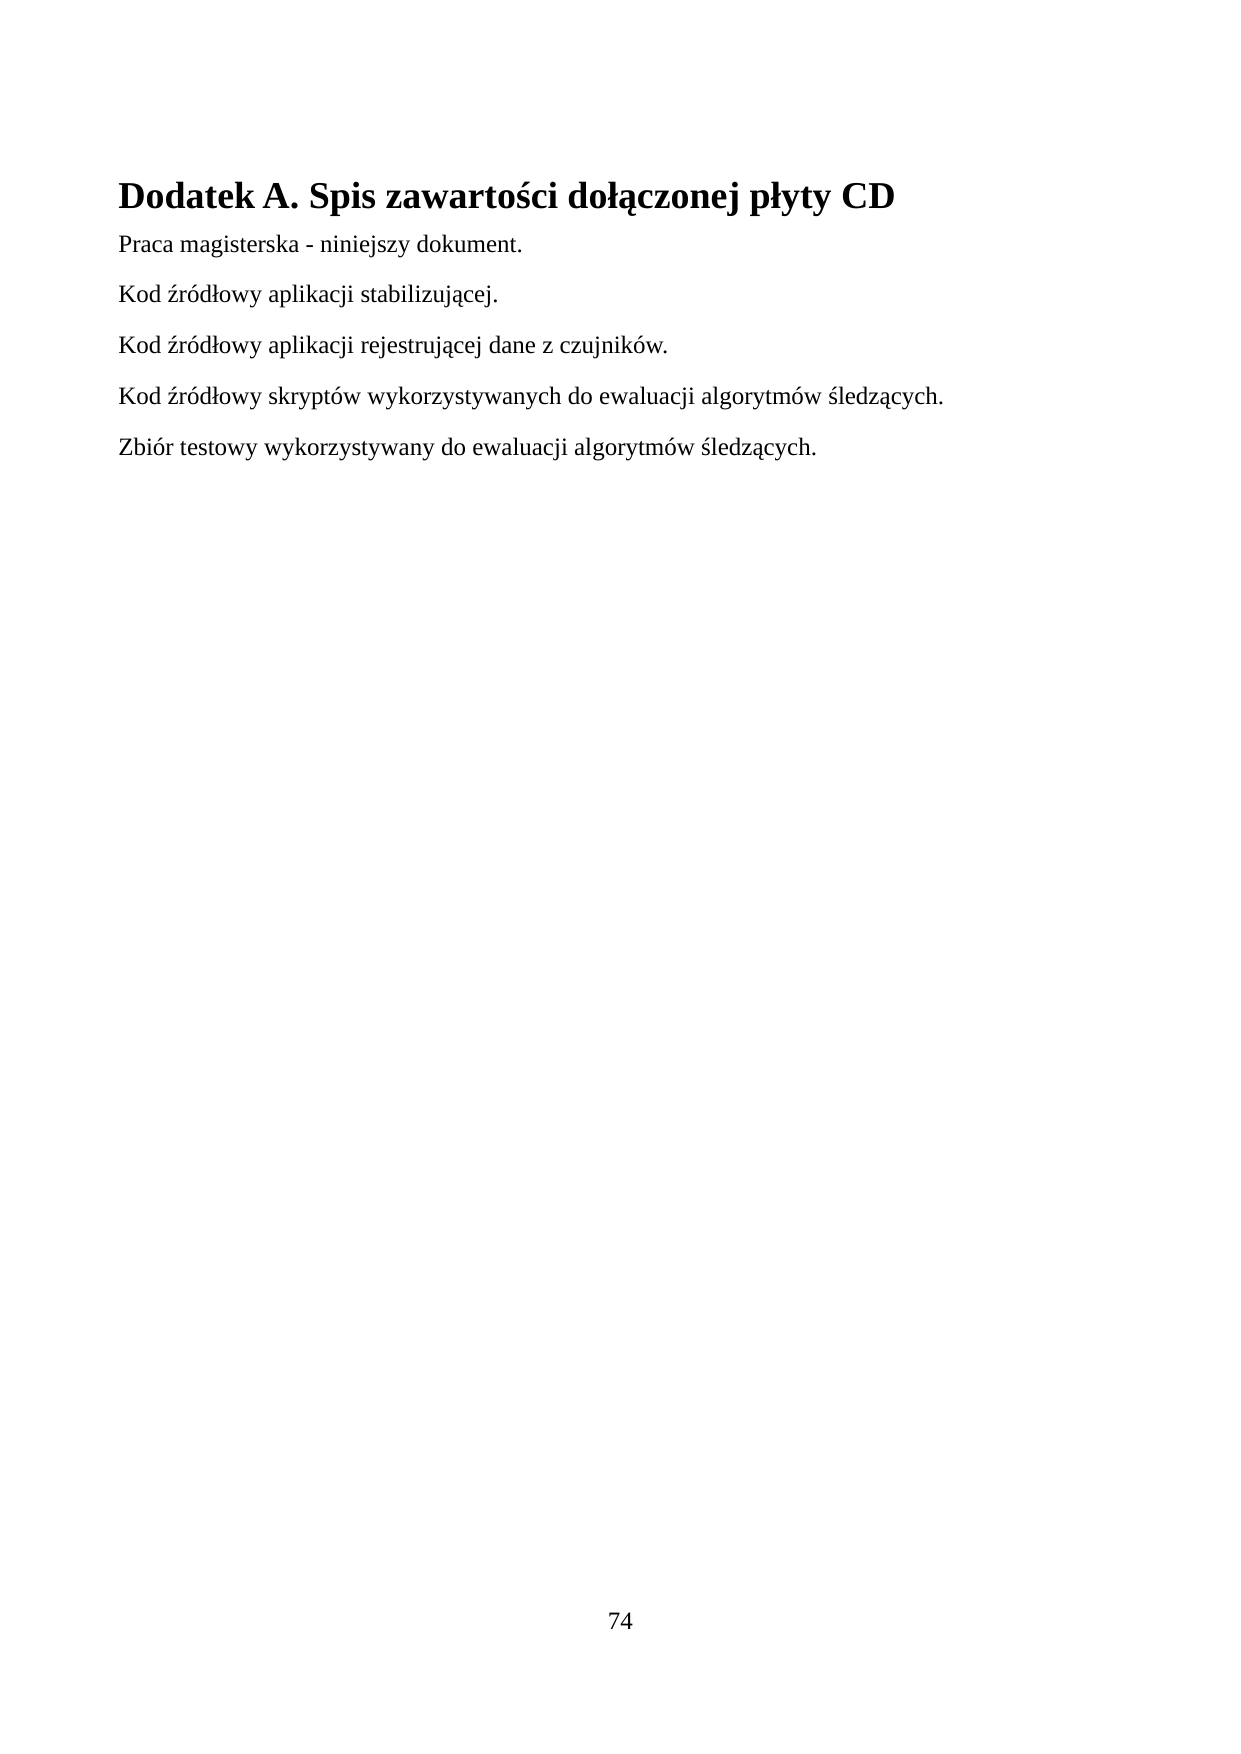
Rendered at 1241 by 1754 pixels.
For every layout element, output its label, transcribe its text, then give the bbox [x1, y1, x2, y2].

text Zbiór testowy wykorzystywany do ewaluacji algorytmów śledzących. [118, 432, 1122, 460]
subtitle Dodatek A. Spis zawartości dołączonej płyty CD [118, 173, 1122, 216]
text Kod źródłowy aplikacji rejestrującej dane z czujników. [118, 330, 1122, 359]
text Kod źródłowy aplikacji stabilizującej. [118, 279, 1122, 308]
text Praca magisterska - niniejszy dokument. [118, 229, 1122, 257]
text Kod źródłowy skryptów wykorzystywanych do ewaluacji algorytmów śledzących. [118, 381, 1122, 410]
